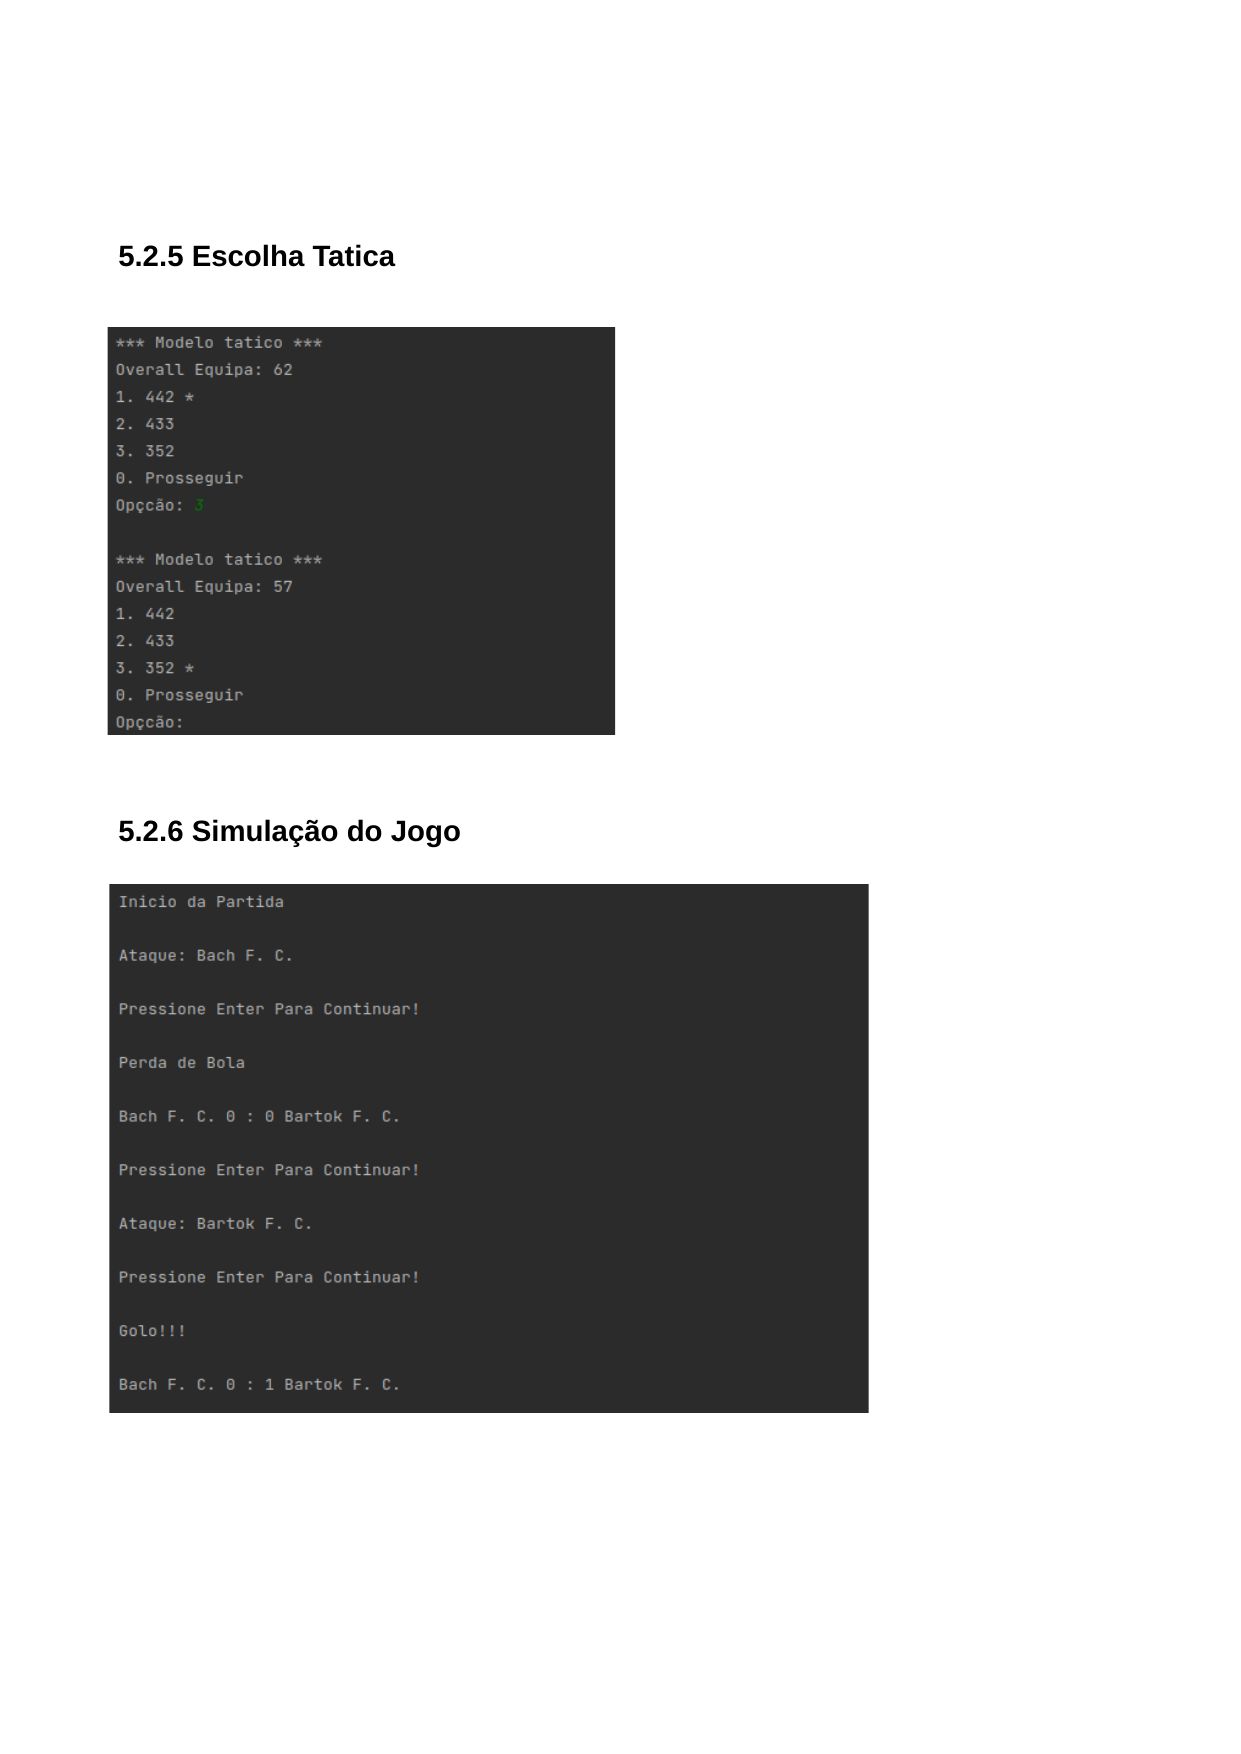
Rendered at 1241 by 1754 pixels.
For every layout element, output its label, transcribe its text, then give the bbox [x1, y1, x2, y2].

picture [107, 327, 616, 735]
picture [109, 884, 869, 1413]
subtitle 5.2.6 Simulação do Jogo [118, 813, 1122, 847]
subtitle 5.2.5 Escolha Tatica [118, 238, 1122, 272]
